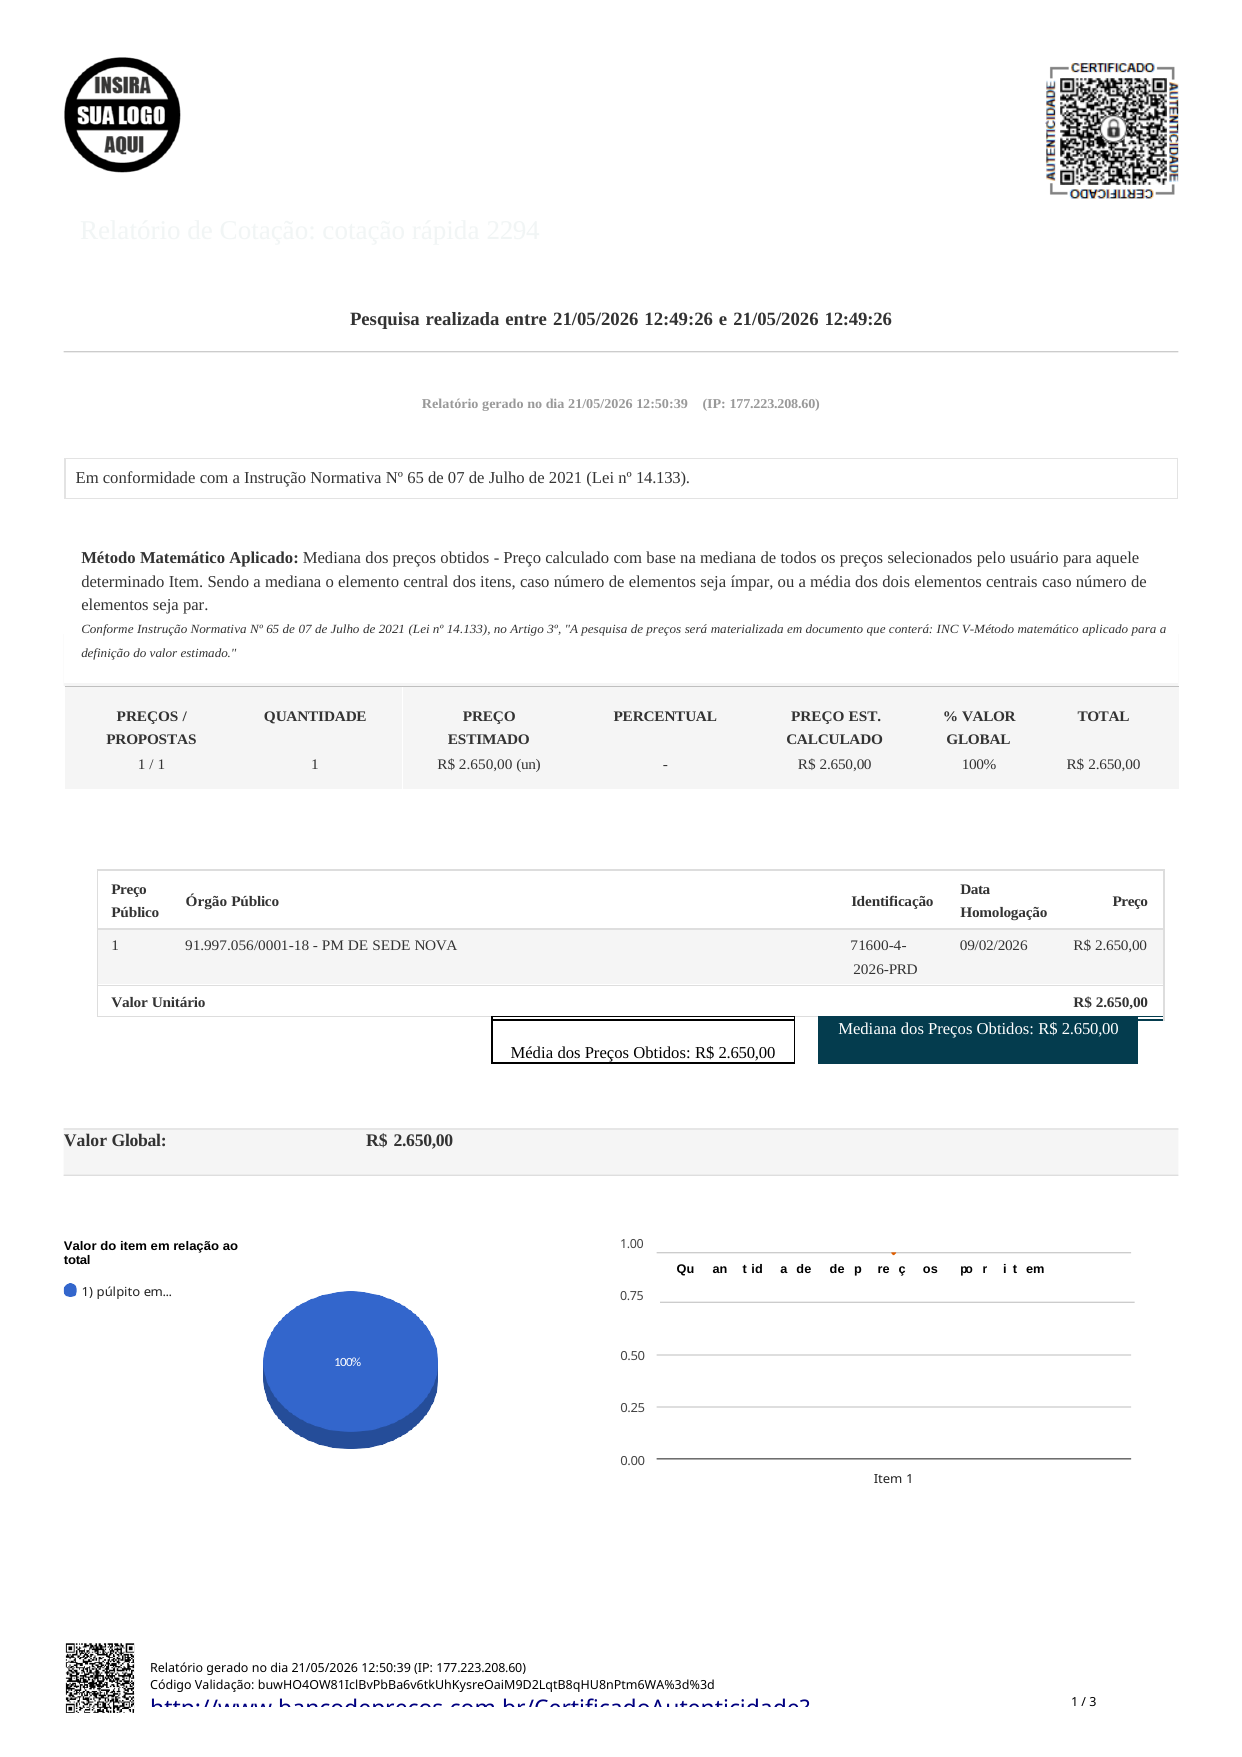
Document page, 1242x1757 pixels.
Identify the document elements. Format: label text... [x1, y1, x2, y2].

table_cell [794, 986, 818, 1016]
table_cell [1138, 1021, 1164, 1062]
table_cell - [577, 751, 752, 789]
table_cell Média dos Preços Obtidos: R$ 2.650,00 [493, 1045, 794, 1062]
text Relatório de Cotação: cotação rápida 2294 [80, 214, 1178, 246]
table_cell [492, 986, 794, 1015]
text Em conformidade com a Instrução Normativa Nº 65 de 07 de Julho de 2021 (Lei nº 14.133). [75, 468, 1177, 487]
text QQuuaannttiiddaaddeeddeepprreeççooss ppoorr iitteemm [665, 1256, 1183, 1279]
text Relatório gerado no dia 21/05/2026 12:50:39 (IP: 177.223.208.60) [83, 395, 1159, 411]
table_header PREÇO EST. CALCULADO [752, 687, 914, 751]
text 1) púlpito em... [81, 1283, 267, 1300]
text 0.25 [425, 1399, 1182, 1417]
table_header Data Homologação [948, 871, 1080, 928]
table_cell 100% [914, 751, 1040, 789]
table_header Preço [1080, 871, 1163, 928]
table_cell [819, 986, 947, 1016]
text Item 1 [605, 1470, 1182, 1487]
table_cell Valor Unitário [98, 986, 492, 1016]
text [83, 1347, 265, 1364]
table_header [492, 871, 794, 928]
table_header PREÇO ESTIMADO [403, 687, 577, 751]
table_header QUANTIDADE [230, 687, 402, 751]
table_cell 1 [230, 751, 402, 789]
text Conforme Instrução Normativa Nº 65 de 07 de Julho de 2021 (Lei nº 14.133), no Artigo 3º, "A pesquisa de preços será materializada em documento que conterá: INC V-Método matemático aplicado para a definição do valor estimado." [81, 622, 1178, 660]
text Método Matemático Aplicado: Mediana dos preços obtidos - Preço calculado com base na mediana de todos os preços selecionados pelo usuário para aquele determinado Item. Sendo a mediana o elemento central dos itens, caso número de elementos seja ímpar, ou a média dos dois elementos centrais caso número de elementos seja par. [81, 548, 1178, 614]
table_cell 1 91.997.056/0001-18 - PM DE SEDE NOVA 71600-4- 09/02/2026 R$ 2.650,00 2026-PRD [98, 930, 1163, 984]
table_header PERCENTUAL [577, 687, 752, 751]
text 1.00 [620, 1235, 645, 1252]
table_header PREÇOS / PROPOSTAS [65, 687, 230, 751]
text Valor do item em relação ao total [64, 1239, 267, 1267]
table_cell R$ 2.650,00 [948, 986, 1163, 1016]
text 0.75 [620, 1287, 645, 1304]
table_header Preço Público [98, 871, 173, 928]
table_header % VALOR GLOBAL [914, 687, 1040, 751]
text [83, 1399, 277, 1417]
table_cell Mediana dos Preços Obtidos: R$ 2.650,00 [819, 1021, 1137, 1062]
table_cell [97, 1017, 491, 1062]
table_cell [795, 1017, 818, 1062]
text Pesquisa realizada entre 21/05/2026 12:49:26 e 21/05/2026 12:49:26 [83, 308, 1159, 329]
table_header Órgão Público [173, 871, 492, 928]
table_cell 1 / 1 [65, 751, 230, 789]
table_header TOTAL [1040, 687, 1179, 751]
table_cell R$ 2.650,00 [752, 751, 914, 789]
table_header Identificação [819, 871, 947, 928]
table_header [794, 871, 818, 928]
table_cell R$ 2.650,00 [1040, 751, 1179, 789]
text 0.00 [83, 1452, 1182, 1469]
table_cell R$ 2.650,00 (un) [403, 751, 577, 789]
text 0.50 [437, 1347, 1182, 1364]
